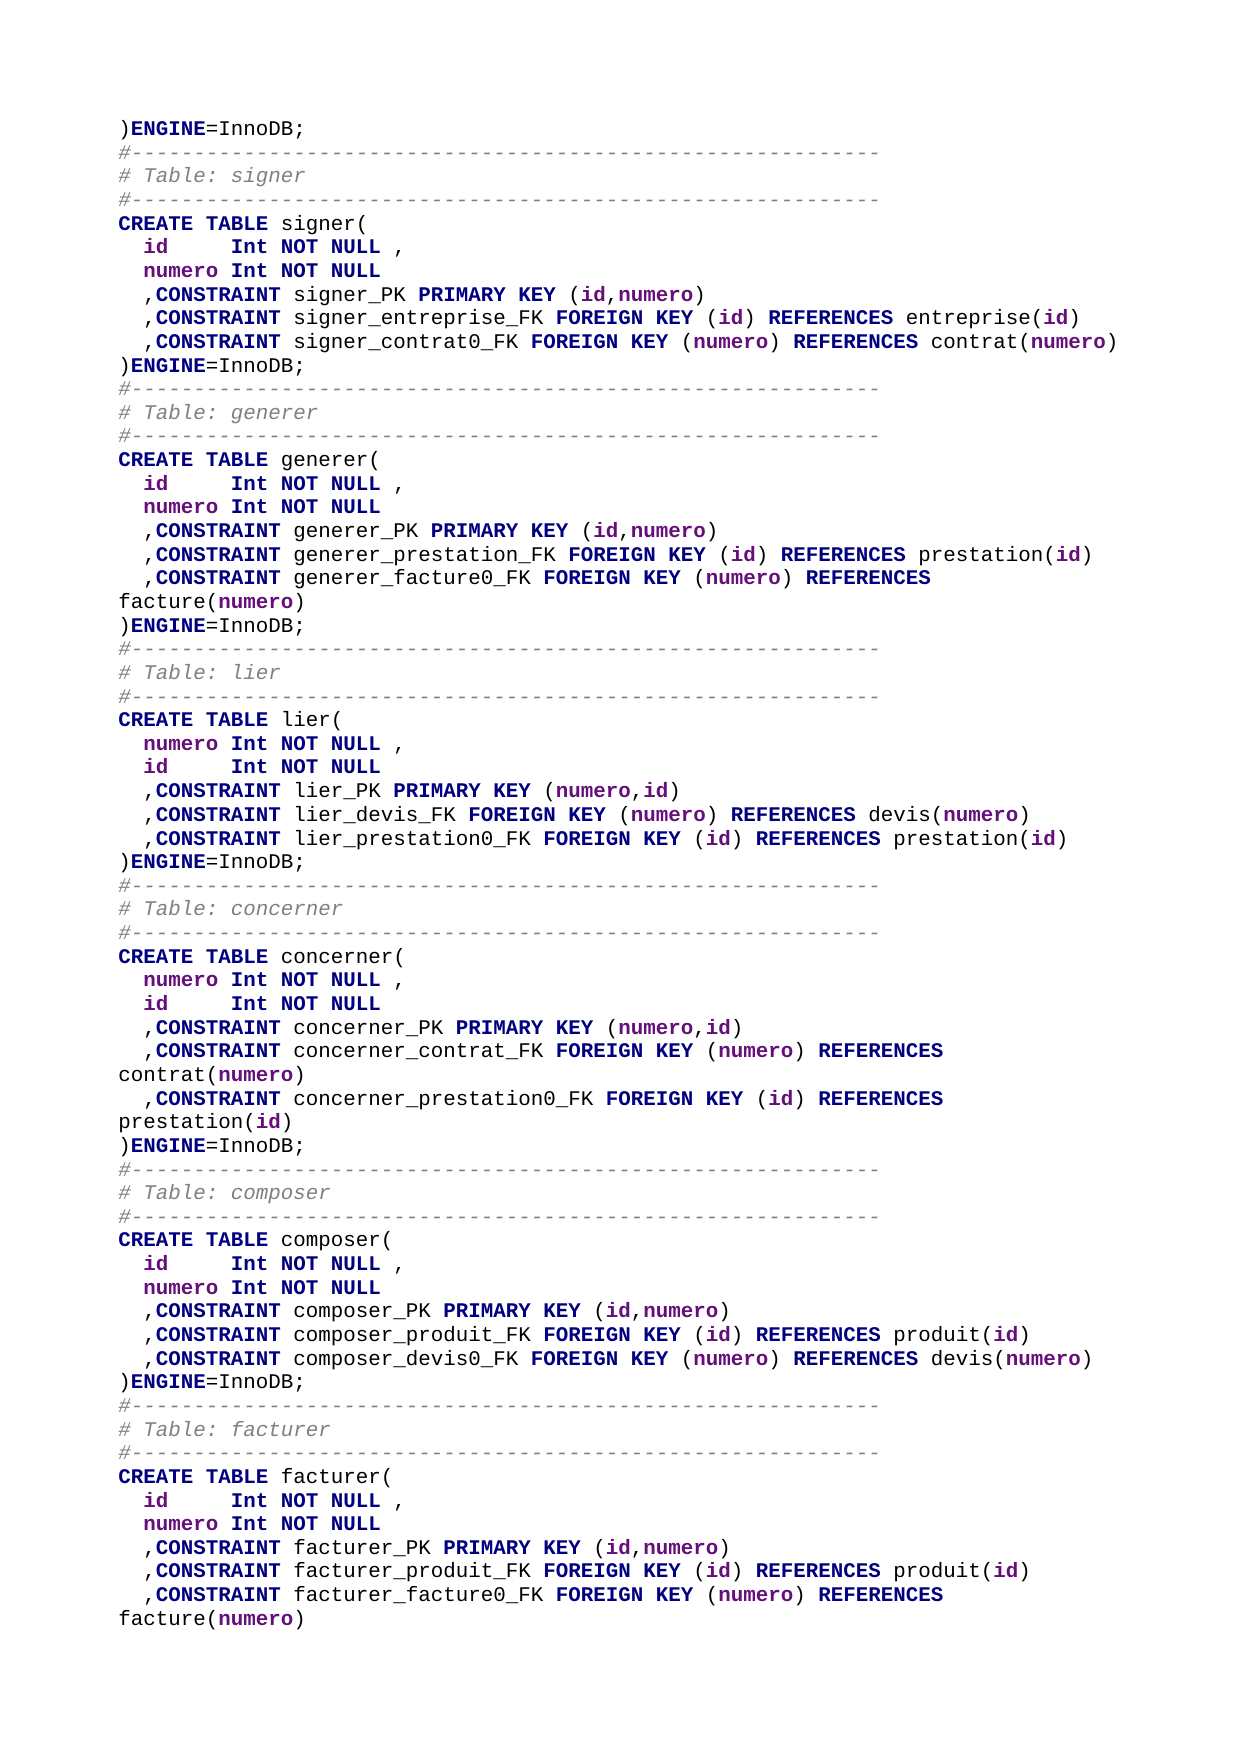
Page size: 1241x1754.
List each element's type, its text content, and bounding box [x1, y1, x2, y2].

text )ENGINE=InnoDB; [118, 118, 1122, 142]
text ,CONSTRAINT generer_facture0_FK FOREIGN KEY (numero) REFERENCES facture(numero) [118, 567, 1122, 615]
text ,CONSTRAINT composer_PK PRIMARY KEY (id,numero) [118, 1300, 1122, 1324]
text ,CONSTRAINT concerner_PK PRIMARY KEY (numero,id) [118, 1017, 1122, 1040]
text id Int NOT NULL , [118, 1489, 1122, 1513]
text #------------------------------------------------------------ [118, 378, 1122, 402]
text #------------------------------------------------------------ [118, 686, 1122, 709]
text # Table: generer [118, 402, 1122, 426]
text CREATE TABLE composer( [118, 1229, 1122, 1253]
text ,CONSTRAINT generer_prestation_FK FOREIGN KEY (id) REFERENCES prestation(id) [118, 544, 1122, 567]
text ,CONSTRAINT lier_prestation0_FK FOREIGN KEY (id) REFERENCES prestation(id) [118, 827, 1122, 851]
text CREATE TABLE signer( [118, 213, 1122, 236]
text CREATE TABLE lier( [118, 709, 1122, 733]
text numero Int NOT NULL [118, 1277, 1122, 1300]
text id Int NOT NULL , [118, 236, 1122, 260]
text #------------------------------------------------------------ [118, 922, 1122, 946]
text ,CONSTRAINT signer_PK PRIMARY KEY (id,numero) [118, 284, 1122, 307]
text )ENGINE=InnoDB; [118, 851, 1122, 875]
text ,CONSTRAINT lier_PK PRIMARY KEY (numero,id) [118, 780, 1122, 804]
text CREATE TABLE facturer( [118, 1466, 1122, 1489]
text ,CONSTRAINT signer_entreprise_FK FOREIGN KEY (id) REFERENCES entreprise(id) [118, 307, 1122, 331]
text )ENGINE=InnoDB; [118, 1135, 1122, 1158]
text )ENGINE=InnoDB; [118, 354, 1122, 378]
text #------------------------------------------------------------ [118, 1206, 1122, 1229]
text #------------------------------------------------------------ [118, 875, 1122, 898]
text # Table: signer [118, 165, 1122, 189]
text ,CONSTRAINT generer_PK PRIMARY KEY (id,numero) [118, 520, 1122, 544]
text # Table: lier [118, 662, 1122, 686]
text )ENGINE=InnoDB; [118, 1371, 1122, 1395]
text id Int NOT NULL , [118, 1253, 1122, 1277]
text CREATE TABLE concerner( [118, 946, 1122, 969]
text #------------------------------------------------------------ [118, 1442, 1122, 1466]
text numero Int NOT NULL [118, 260, 1122, 284]
text ,CONSTRAINT facturer_produit_FK FOREIGN KEY (id) REFERENCES produit(id) [118, 1561, 1122, 1584]
text # Table: facturer [118, 1419, 1122, 1442]
text #------------------------------------------------------------ [118, 1158, 1122, 1182]
text CREATE TABLE generer( [118, 449, 1122, 473]
text numero Int NOT NULL [118, 496, 1122, 520]
text ,CONSTRAINT lier_devis_FK FOREIGN KEY (numero) REFERENCES devis(numero) [118, 804, 1122, 827]
text #------------------------------------------------------------ [118, 638, 1122, 662]
text #------------------------------------------------------------ [118, 142, 1122, 165]
text id Int NOT NULL [118, 993, 1122, 1017]
text ,CONSTRAINT composer_produit_FK FOREIGN KEY (id) REFERENCES produit(id) [118, 1324, 1122, 1348]
text )ENGINE=InnoDB; [118, 615, 1122, 638]
text # Table: composer [118, 1182, 1122, 1206]
text numero Int NOT NULL [118, 1513, 1122, 1537]
text ,CONSTRAINT concerner_prestation0_FK FOREIGN KEY (id) REFERENCES prestation(id) [118, 1088, 1122, 1135]
text ,CONSTRAINT facturer_PK PRIMARY KEY (id,numero) [118, 1537, 1122, 1561]
text ,CONSTRAINT concerner_contrat_FK FOREIGN KEY (numero) REFERENCES contrat(numero) [118, 1040, 1122, 1088]
text #------------------------------------------------------------ [118, 1395, 1122, 1419]
text id Int NOT NULL , [118, 473, 1122, 496]
text id Int NOT NULL [118, 757, 1122, 780]
text #------------------------------------------------------------ [118, 189, 1122, 213]
text numero Int NOT NULL , [118, 733, 1122, 757]
text ,CONSTRAINT signer_contrat0_FK FOREIGN KEY (numero) REFERENCES contrat(numero) [118, 331, 1122, 354]
text #------------------------------------------------------------ [118, 426, 1122, 449]
text numero Int NOT NULL , [118, 969, 1122, 993]
text ,CONSTRAINT facturer_facture0_FK FOREIGN KEY (numero) REFERENCES facture(numero) [118, 1584, 1122, 1631]
text # Table: concerner [118, 898, 1122, 922]
text ,CONSTRAINT composer_devis0_FK FOREIGN KEY (numero) REFERENCES devis(numero) [118, 1348, 1122, 1371]
